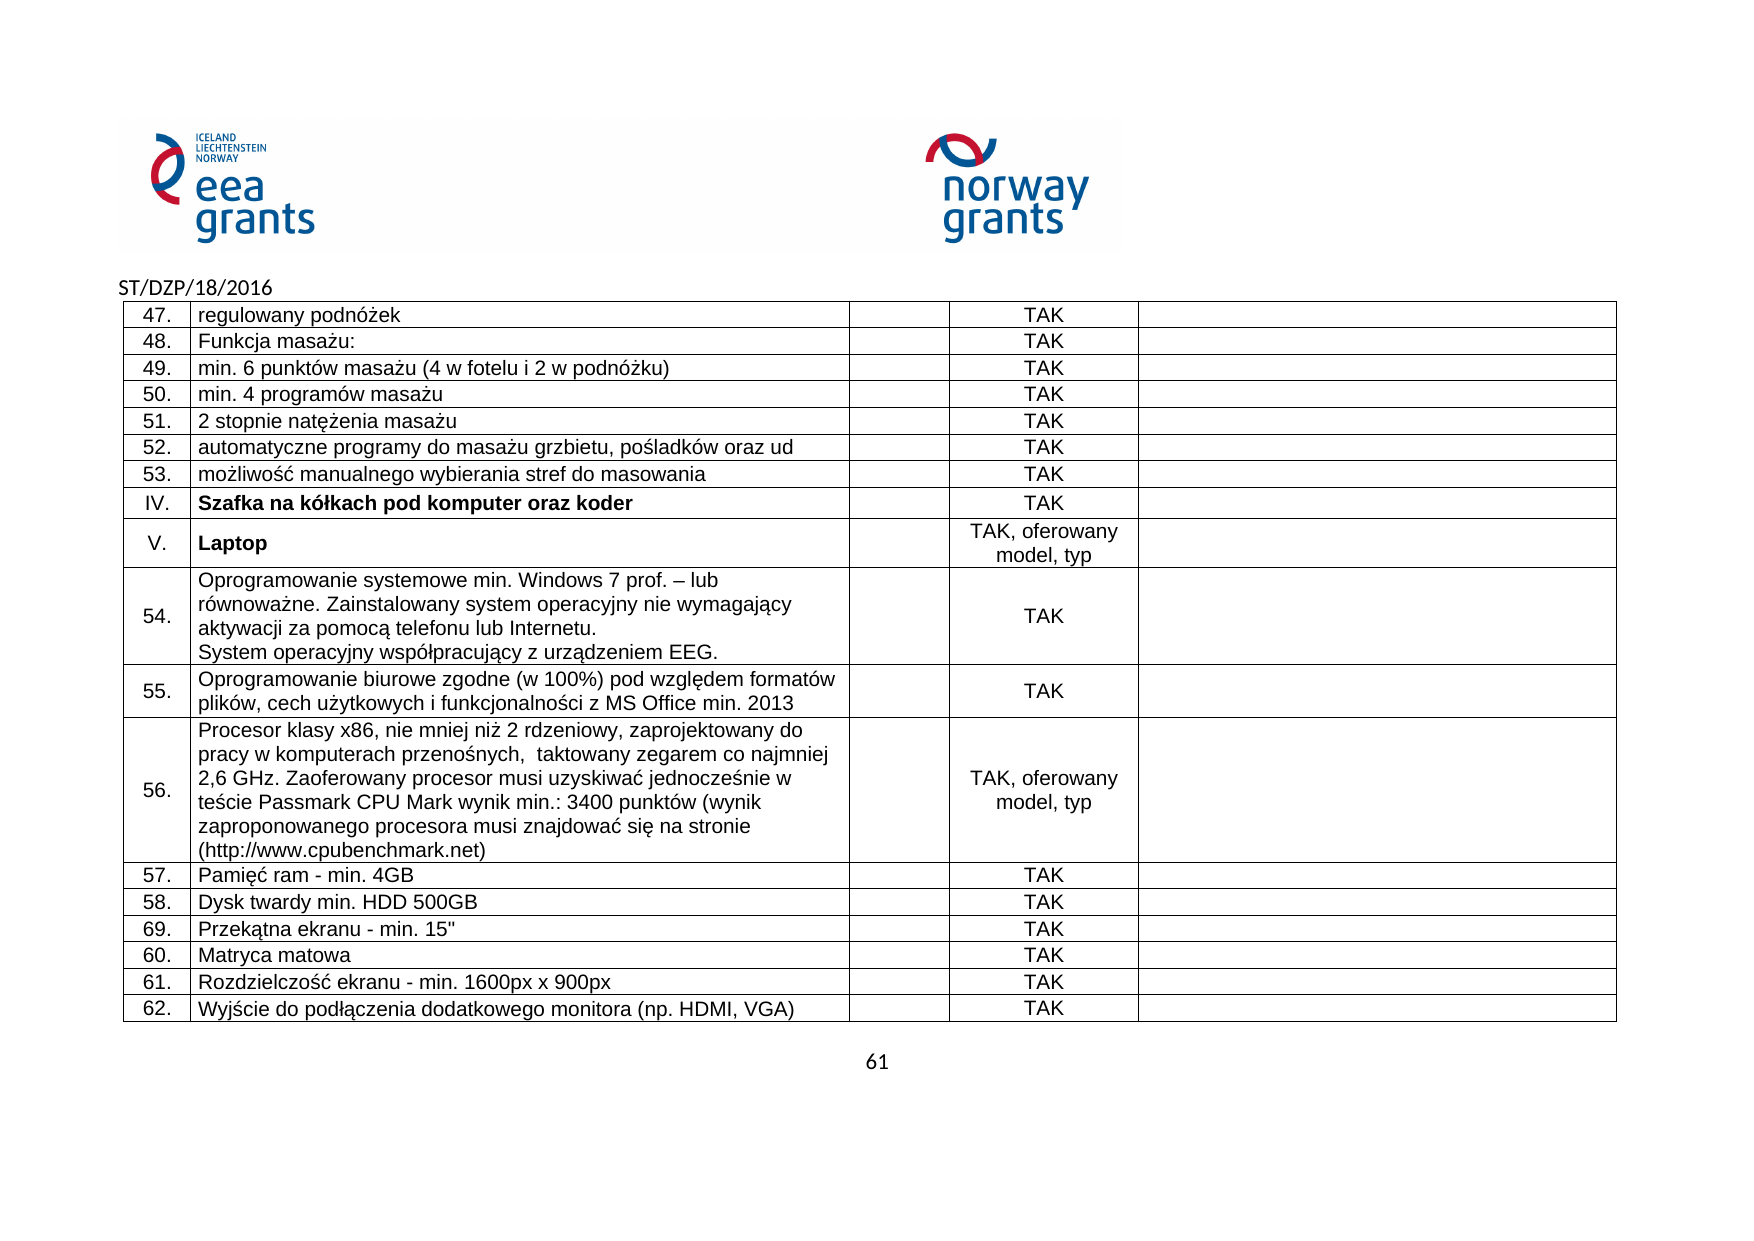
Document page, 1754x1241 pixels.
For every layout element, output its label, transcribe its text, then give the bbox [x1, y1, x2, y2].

table_cell [850, 461, 949, 487]
table_cell [1139, 302, 1616, 327]
table_cell [850, 328, 949, 354]
table_cell TAK [950, 889, 1138, 915]
table_cell [1139, 969, 1616, 994]
table_cell [1139, 435, 1616, 460]
table_cell 62. [124, 995, 190, 1021]
table_cell 60. [124, 942, 190, 968]
table_cell V. [124, 519, 190, 567]
table_cell TAK [950, 942, 1138, 968]
table_cell [1139, 889, 1616, 915]
table_cell Dysk twardy min. HDD 500GB [191, 889, 849, 915]
table_cell 61. [124, 969, 190, 994]
table_cell TAK [950, 916, 1138, 941]
table_cell [850, 942, 949, 968]
table_cell TAK [950, 995, 1138, 1021]
table_cell TAK [950, 461, 1138, 487]
table_cell TAK [950, 488, 1138, 518]
table_cell [850, 718, 949, 862]
table_cell TAK [950, 408, 1138, 433]
table_cell Wyjście do podłączenia dodatkowego monitora (np. HDMI, VGA) [191, 995, 849, 1021]
table_cell TAK [950, 328, 1138, 354]
table_cell 51. [124, 408, 190, 433]
table_cell 52. [124, 435, 190, 460]
table_cell [1139, 519, 1616, 567]
table_cell [1139, 408, 1616, 433]
table_cell Procesor klasy x86, nie mniej niż 2 rdzeniowy, zaprojektowany do pracy w komputerach przenośnych, taktowany zegarem co najmniej 2,6 GHz. Zaoferowany procesor musi uzyskiwać jednocześnie w teście Passmark CPU Mark wynik min.: 3400 punktów (wynik zaproponowanego procesora musi znajdować się na stronie (http://www.cpubenchmark.net) [191, 718, 849, 862]
table_cell Szafka na kółkach pod komputer oraz koder [191, 488, 849, 518]
table_cell [850, 916, 949, 941]
table_cell [1139, 718, 1616, 862]
table_cell Przekątna ekranu - min. 15" [191, 916, 849, 941]
table_cell [850, 435, 949, 460]
table_cell [1139, 355, 1616, 380]
table_cell Laptop [191, 519, 849, 567]
table_cell Funkcja masażu: [191, 328, 849, 354]
table_cell [1139, 916, 1616, 941]
table_cell [850, 408, 949, 433]
table_cell regulowany podnóżek [191, 302, 849, 327]
table_cell [850, 355, 949, 380]
table_cell [1139, 995, 1616, 1021]
table_cell 54. [124, 568, 190, 664]
table_cell 53. [124, 461, 190, 487]
table_cell IV. [124, 488, 190, 518]
table_cell [1139, 568, 1616, 664]
table_cell 2 stopnie natężenia masażu [191, 408, 849, 433]
table_cell 57. [124, 863, 190, 888]
table_cell [850, 568, 949, 664]
table_cell [1139, 488, 1616, 518]
table_cell [850, 488, 949, 518]
table_cell min. 4 programów masażu [191, 381, 849, 407]
table_cell 69. [124, 916, 190, 941]
table_cell [1139, 461, 1616, 487]
table_cell [1139, 665, 1616, 717]
table_cell [850, 665, 949, 717]
table_cell [1139, 863, 1616, 888]
table_cell TAK [950, 568, 1138, 664]
table_cell 49. [124, 355, 190, 380]
table_cell TAK [950, 969, 1138, 994]
table_cell 58. [124, 889, 190, 915]
table_cell TAK [950, 435, 1138, 460]
table_cell [850, 302, 949, 327]
table_cell [850, 863, 949, 888]
table_cell Rozdzielczość ekranu - min. 1600px x 900px [191, 969, 849, 994]
table_cell Oprogramowanie biurowe zgodne (w 100%) pod względem formatów plików, cech użytkowych i funkcjonalności z MS Office min. 2013 [191, 665, 849, 717]
table_cell 48. [124, 328, 190, 354]
table_cell 50. [124, 381, 190, 407]
table_cell Pamięć ram - min. 4GB [191, 863, 849, 888]
table_cell TAK [950, 863, 1138, 888]
table_cell Oprogramowanie systemowe min. Windows 7 prof. – lub równoważne. Zainstalowany system operacyjny nie wymagający aktywacji za pomocą telefonu lub Internetu. System operacyjny współpracujący z urządzeniem EEG. [191, 568, 849, 664]
table_cell [850, 995, 949, 1021]
table_cell [1139, 942, 1616, 968]
table_cell [850, 969, 949, 994]
table_cell min. 6 punktów masażu (4 w fotelu i 2 w podnóżku) [191, 355, 849, 380]
table_cell [1139, 381, 1616, 407]
table_cell TAK [950, 381, 1138, 407]
table_cell 56. [124, 718, 190, 862]
table_cell 55. [124, 665, 190, 717]
table_cell [850, 889, 949, 915]
table_cell TAK, oferowany model, typ [950, 519, 1138, 567]
table_cell [1139, 328, 1616, 354]
table_cell 47. [124, 302, 190, 327]
table_cell automatyczne programy do masażu grzbietu, pośladków oraz ud [191, 435, 849, 460]
table_cell Matryca matowa [191, 942, 849, 968]
table_cell [850, 519, 949, 567]
table_cell możliwość manualnego wybierania stref do masowania [191, 461, 849, 487]
table_cell [850, 381, 949, 407]
table_cell TAK [950, 355, 1138, 380]
table_cell TAK, oferowany model, typ [950, 718, 1138, 862]
table_cell TAK [950, 302, 1138, 327]
table_cell TAK [950, 665, 1138, 717]
